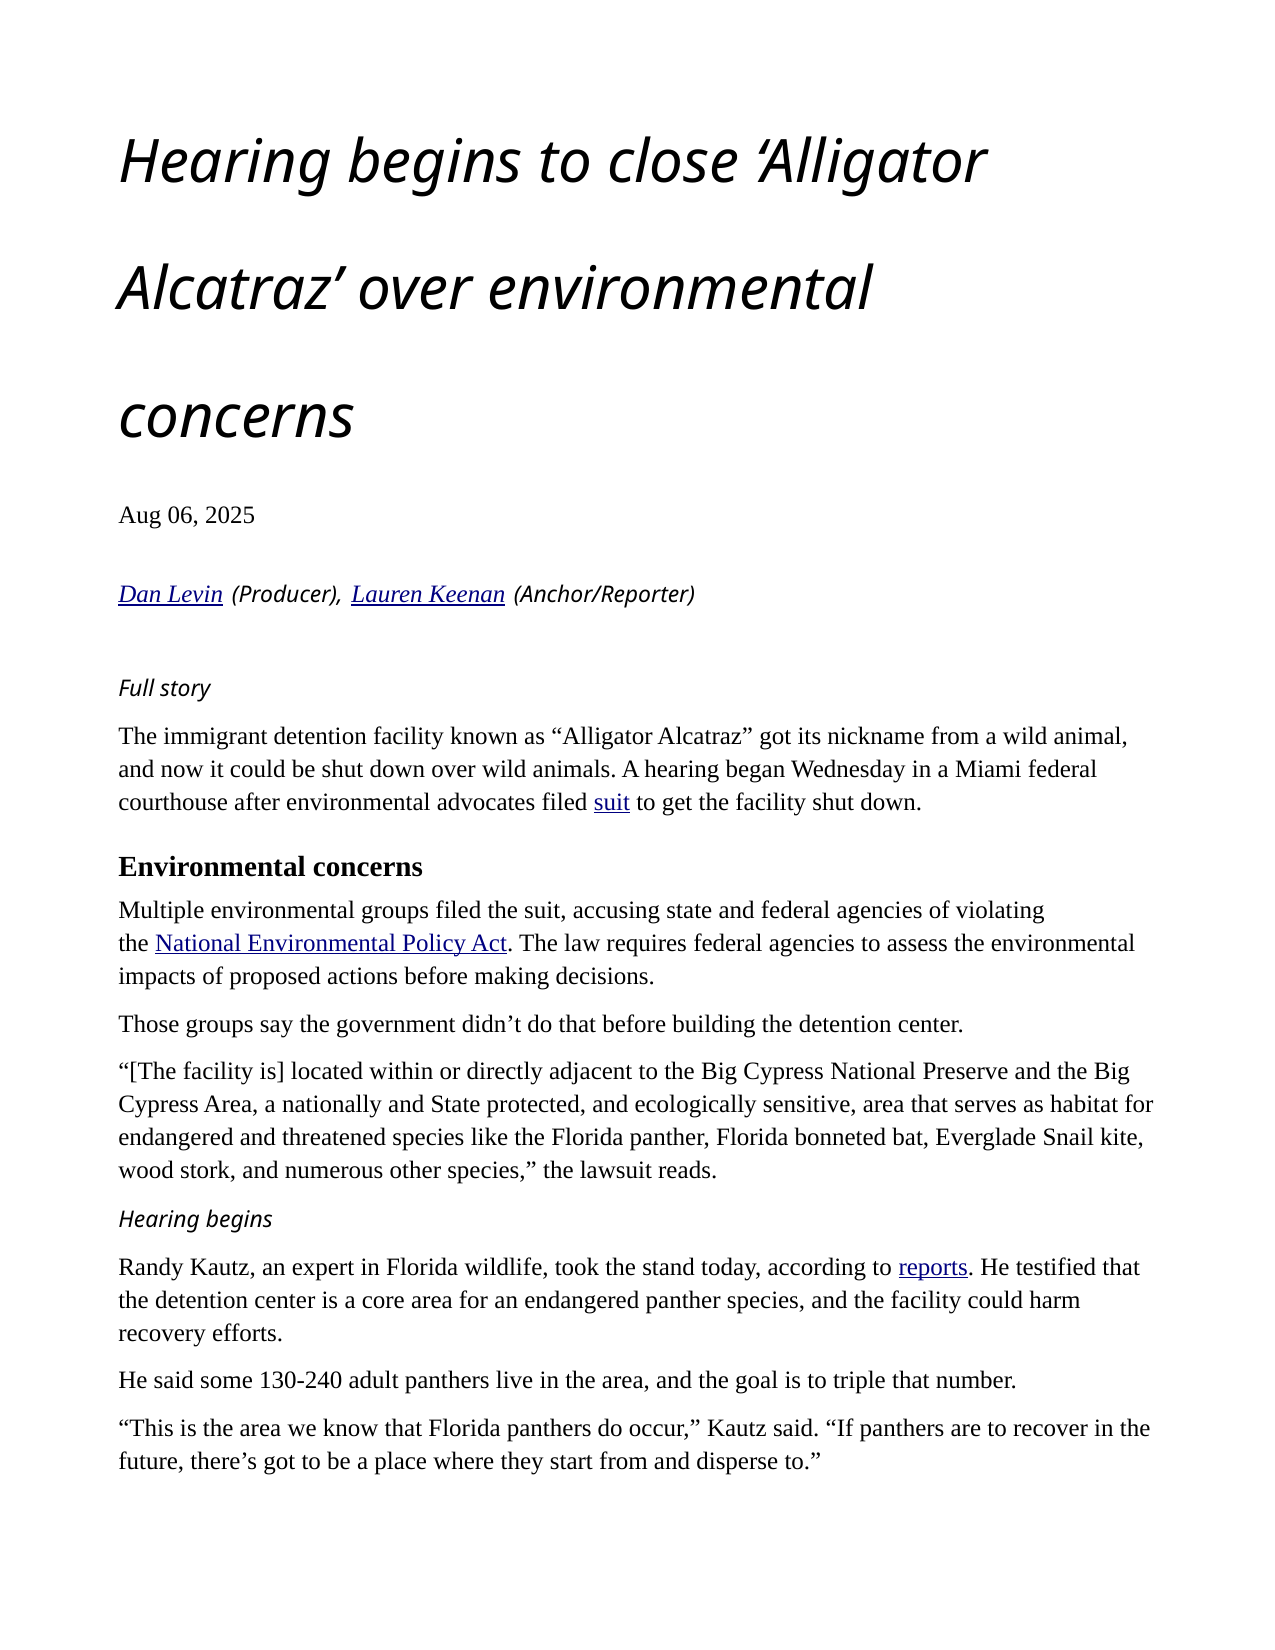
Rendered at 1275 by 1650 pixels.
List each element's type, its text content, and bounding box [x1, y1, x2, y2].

text Those groups say the government didn’t do that before building the detention center. [118, 1009, 1157, 1037]
text The immigrant detention facility known as “Alligator Alcatraz” got its nickname from a wild animal, and now it could be shut down over wild animals. A hearing began Wednesday in a Miami federal courthouse after environmental advocates filed suit to get the facility shut down. [118, 721, 1157, 816]
text Multiple environmental groups filed the suit, accusing state and federal agencies of violating the National Environmental Policy Act. The law requires federal agencies to assess the environmental impacts of proposed actions before making decisions. [118, 895, 1157, 990]
subtitle Environmental concerns [118, 849, 1157, 882]
subtitle Hearing begins [118, 1203, 1119, 1234]
text “[The facility is] located within or directly adjacent to the Big Cypress National Preserve and the Big Cypress Area, a nationally and State protected, and ecologically sensitive, area that serves as habitat for endangered and threatened species like the Florida panther, Florida bonneted bat, Everglade Snail kite, wood stork, and numerous other species,” the lawsuit reads. [118, 1056, 1157, 1184]
text Randy Kautz, an expert in Florida wildlife, took the stand today, according to reports. He testified that the detention center is a core area for an endangered panther species, and the facility could harm recovery efforts. [118, 1252, 1157, 1346]
text He said some 130-240 adult panthers live in the area, and the goal is to triple that number. [118, 1365, 1157, 1394]
subtitle Full story [118, 672, 1119, 703]
subtitle Hearing begins to close ‘Alligator Alcatraz’ over environmental concerns [118, 118, 1119, 455]
text “This is the area we know that Florida panthers do occur,” Kautz said. “If panthers are to recover in the future, there’s got to be a place where they start from and disperse to.” [118, 1413, 1157, 1475]
text Aug 06, 2025 [118, 501, 1157, 529]
text Dan Levin (Producer), Lauren Keenan (Anchor/Reporter) [118, 578, 1119, 610]
